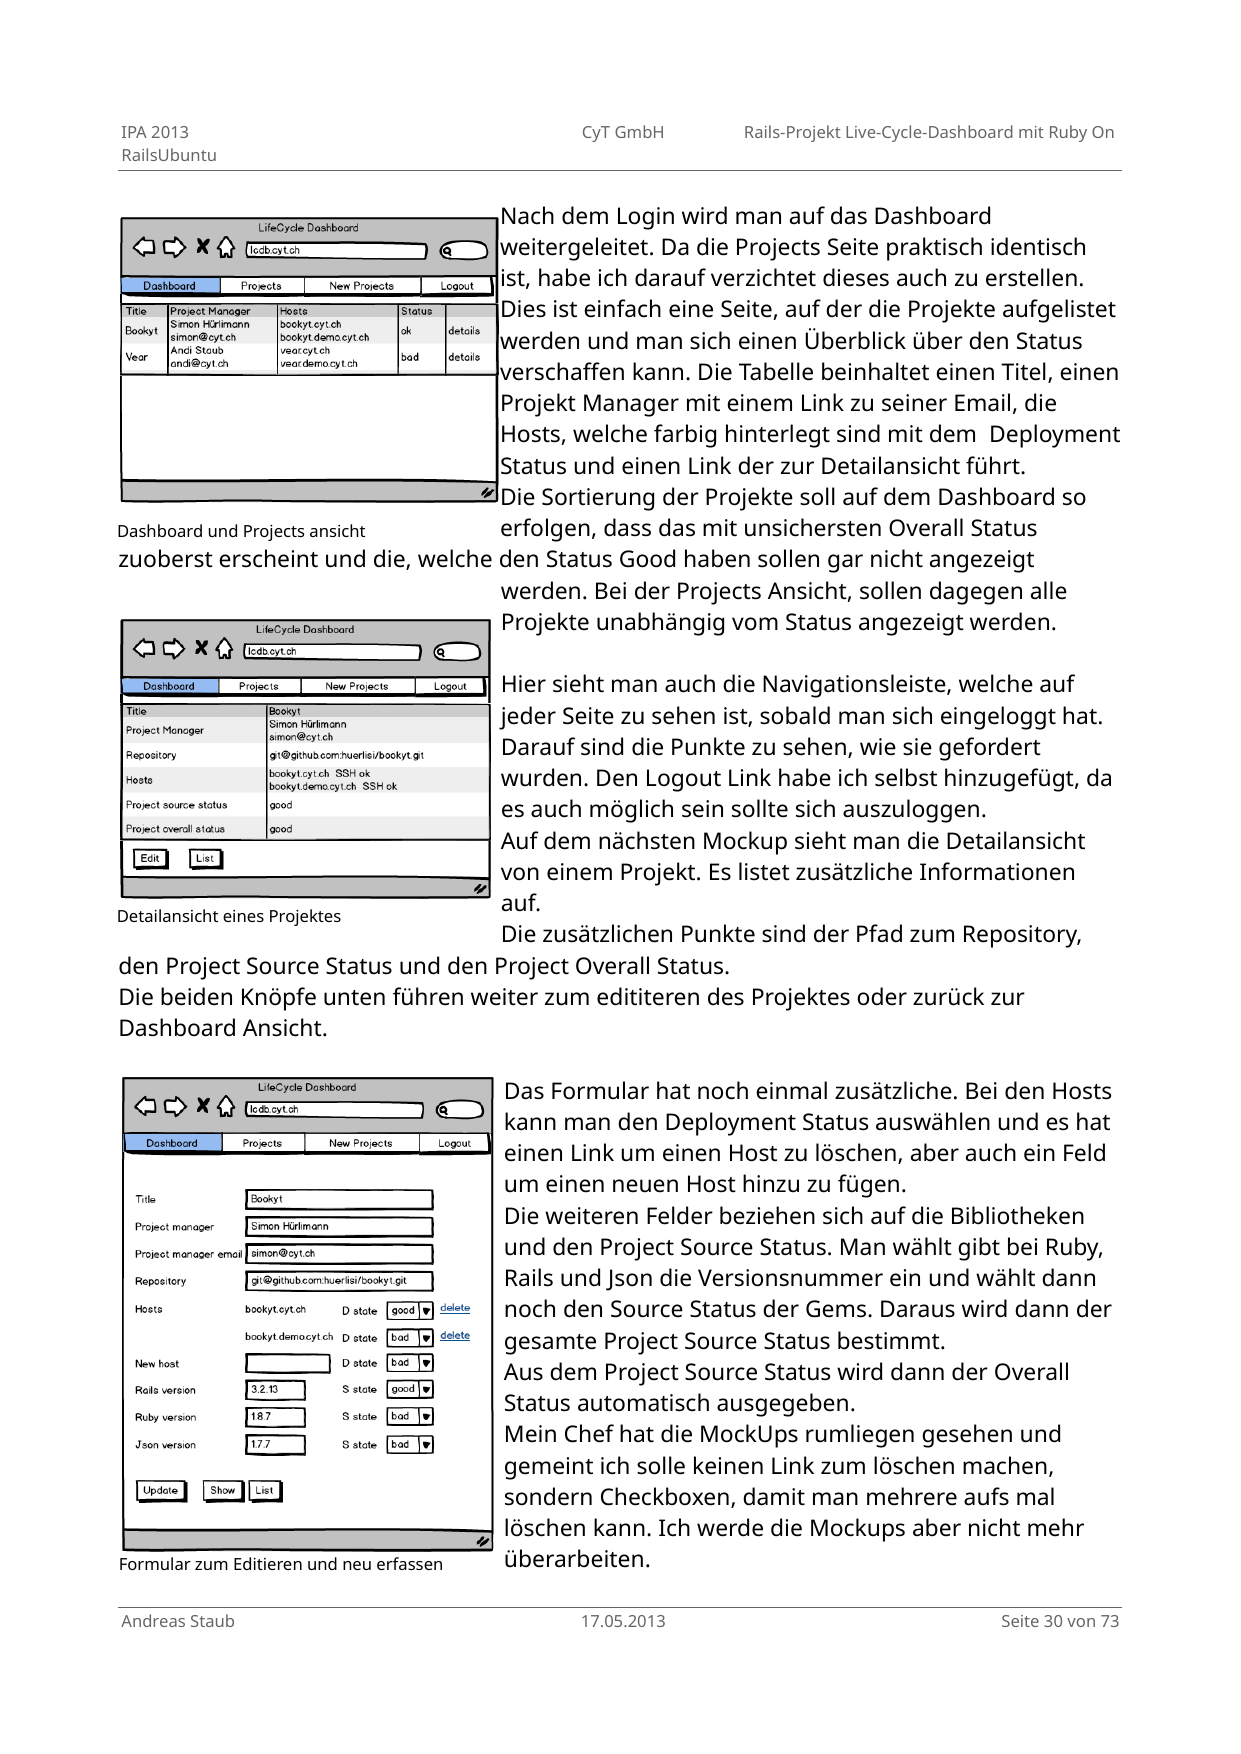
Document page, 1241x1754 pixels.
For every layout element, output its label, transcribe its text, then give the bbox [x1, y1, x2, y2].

text Das Formular hat noch einmal zusätzliche. Bei den Hosts kann man den Deployment Status auswählen und es hat einen Link um einen Host zu löschen, aber auch ein Feld um einen neuen Host hinzu zu fügen. [497, 1075, 1122, 1200]
text Dies ist einfach eine Seite, auf der die Projekte aufgelistet werden und man sich einen Überblick über den Status verschaffen kann. Die Tabelle beinhaltet einen Titel, einen Projekt Manager mit einem Link zu seiner Email, die Hosts, welche farbig hinterlegt sind mit dem Deployment Status und einen Link der zur Detailansicht führt. [500, 293, 1122, 481]
text Die beiden Knöpfe unten führen weiter zum edititeren des Projektes oder zurück zur Dashboard Ansicht. [118, 981, 1122, 1043]
picture [117, 214, 500, 505]
text Dashboard und Projects ansicht [117, 505, 500, 542]
text Mein Chef hat die MockUps rumliegen gesehen und gemeint ich solle keinen Link zum löschen machen, sondern Checkboxen, damit man mehrere aufs mal löschen kann. Ich werde die Mockups aber nicht mehr überarbeiten. [496, 1418, 1122, 1575]
text Detailansicht eines Projektes [117, 905, 493, 927]
text Die weiteren Felder beziehen sich auf die Bibliotheken und den Project Source Status. Man wählt gibt bei Ruby, Rails und Json die Versionsnummer ein und wählt dann noch den Source Status der Gems. Daraus wird dann der gesamte Project Source Status bestimmt. [497, 1200, 1122, 1356]
picture [118, 1073, 497, 1553]
text Auf dem nächsten Mockup sieht man die Detailansicht von einem Projekt. Es listet zusätzliche Informationen auf. [493, 825, 1122, 918]
text Hier sieht man auch die Navigationsleiste, welche auf jeder Seite zu sehen ist, sobald man sich eingeloggt hat. Darauf sind die Punkte zu sehen, wie sie gefordert wurden. Den Logout Link habe ich selbst hinzugefügt, da es auch möglich sein sollte sich auszuloggen. [494, 668, 1122, 825]
picture [116, 617, 494, 905]
text Aus dem Project Source Status wird dann der Overall Status automatisch ausgegeben. [497, 1356, 1122, 1418]
text Nach dem Login wird man auf das Dashboard weitergeleitet. Da die Projects Seite praktisch identisch ist, habe ich darauf verzichtet dieses auch zu erstellen. [117, 200, 1122, 293]
text Die zusätzlichen Punkte sind der Pfad zum Repository, den Project Source Status und den Project Overall Status. [118, 918, 1122, 981]
text Die Sortierung der Projekte soll auf dem Dashboard so erfolgen, dass das mit unsichersten Overall Status zuoberst erscheint und die, welche den Status Good haben sollen gar nicht angezeigt werden. Bei der Projects Ansicht, sollen dagegen alle Projekte unabhängig vom Status angezeigt werden. [117, 481, 1122, 637]
text Formular zum Editieren und neu erfassen [118, 1553, 496, 1576]
